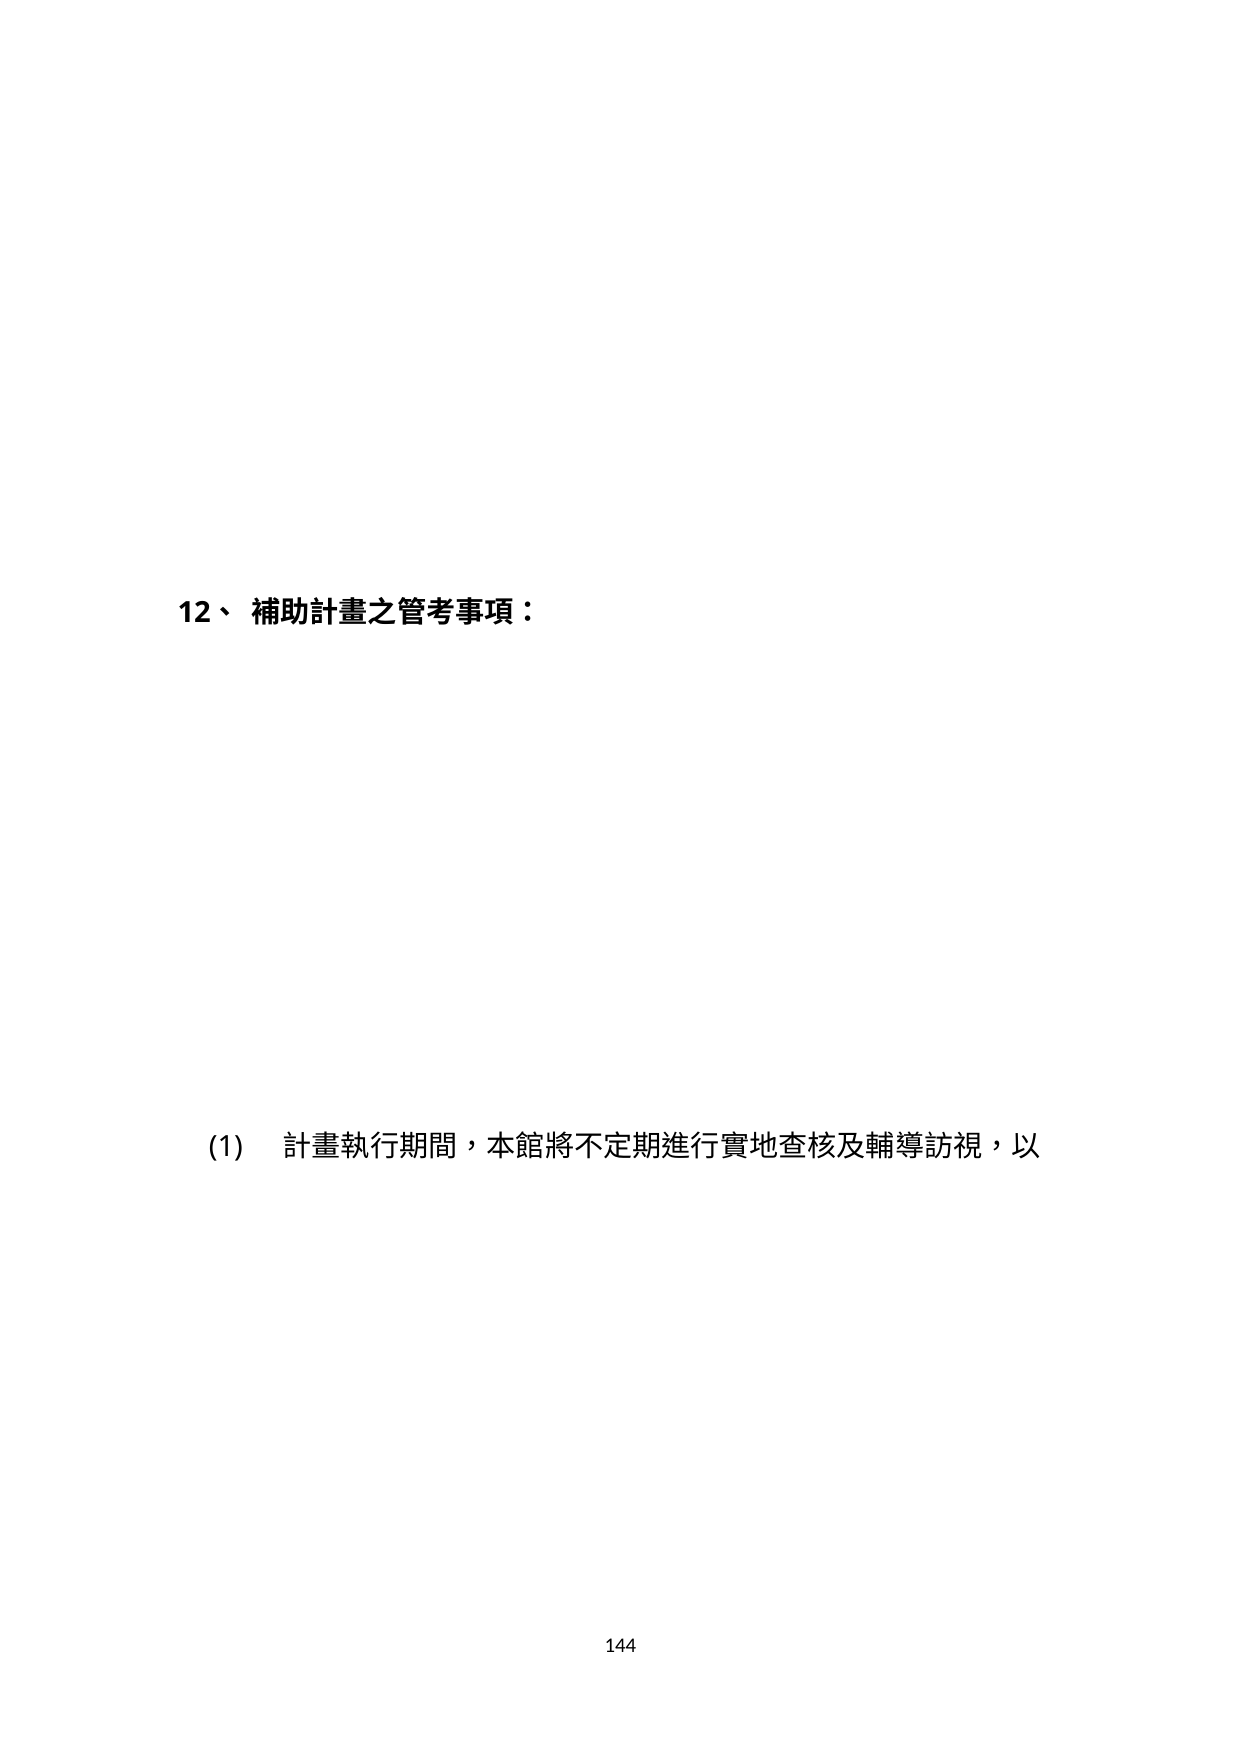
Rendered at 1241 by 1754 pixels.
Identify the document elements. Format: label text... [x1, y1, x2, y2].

list 補助計畫之管考事項： [177, 342, 1063, 877]
list 計畫執行期間，本館將不定期進行實地查核及輔導訪視，以 [208, 877, 1063, 1412]
